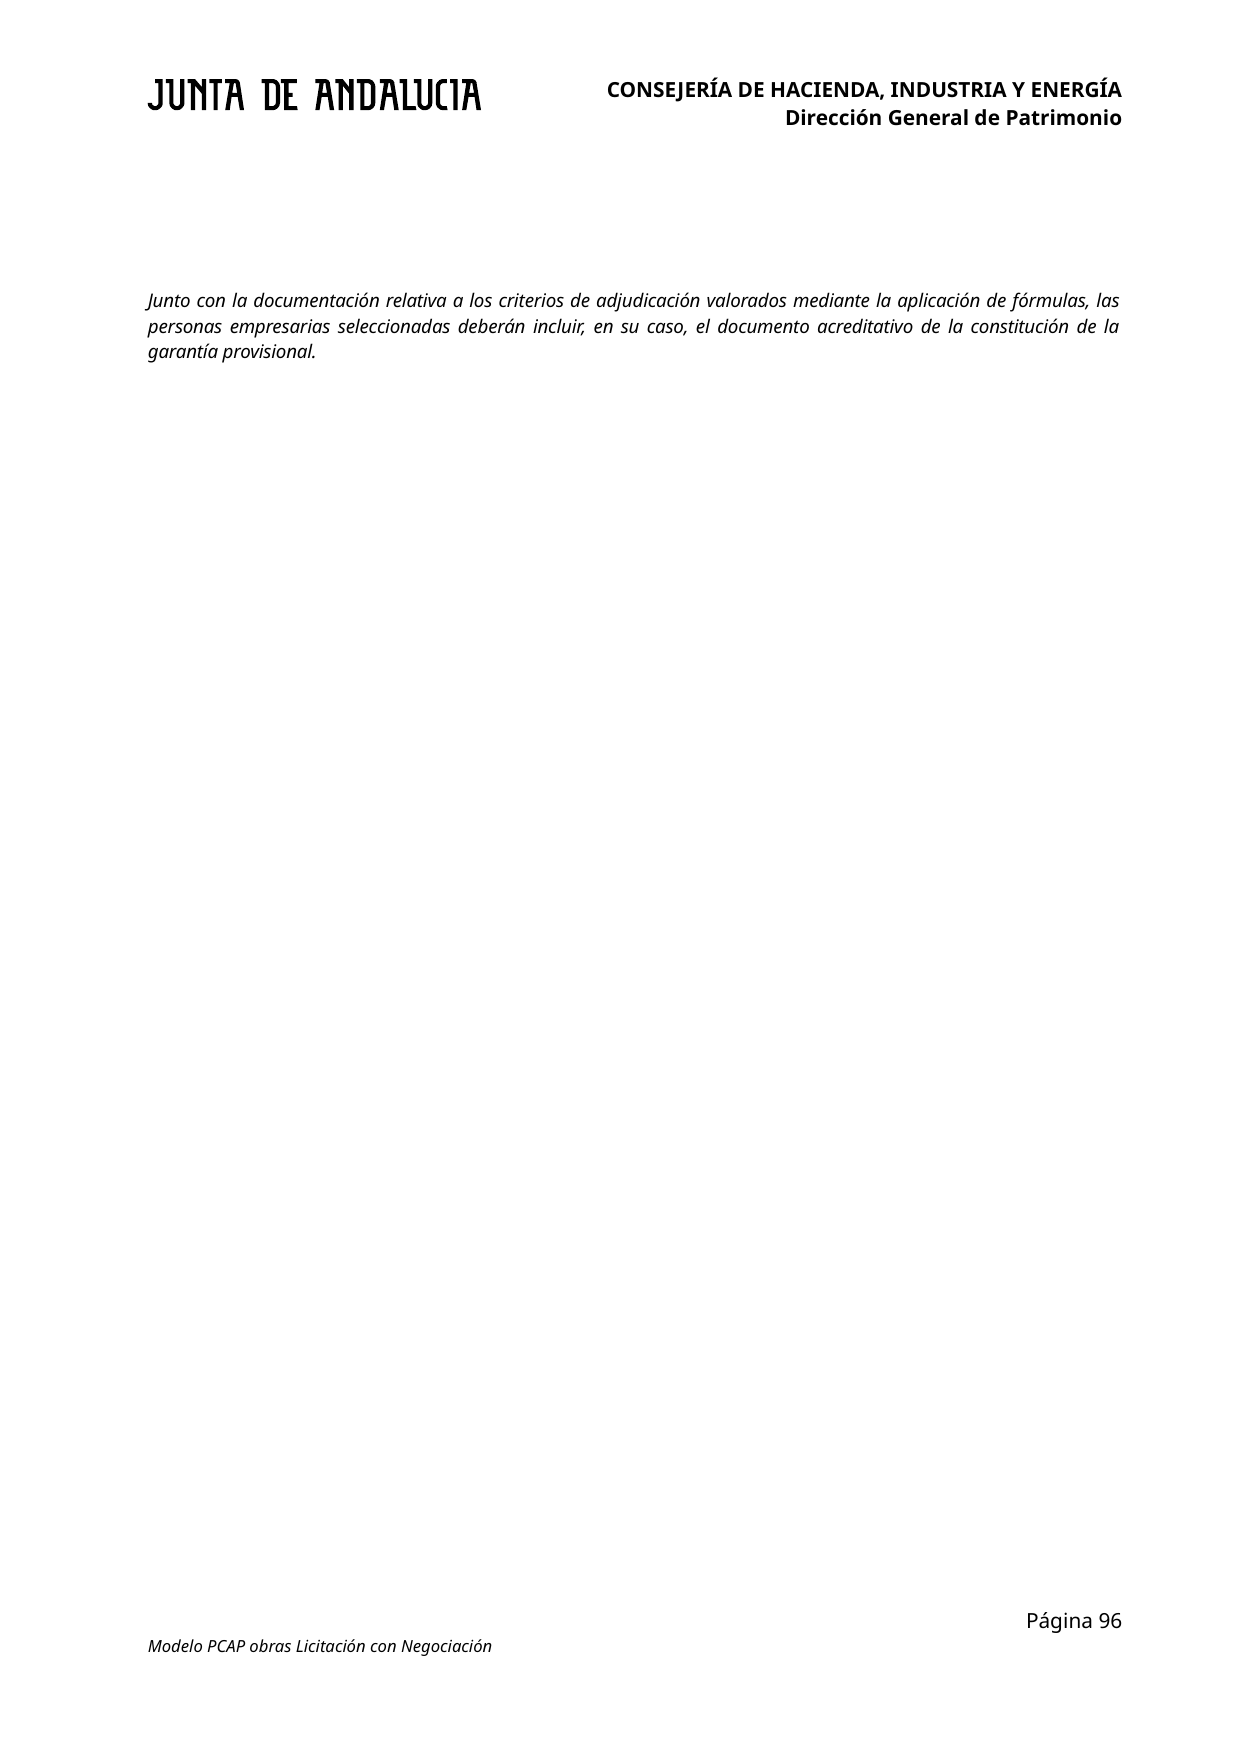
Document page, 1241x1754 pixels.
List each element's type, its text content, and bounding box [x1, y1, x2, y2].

text Junto con la documentación relativa a los criterios de adjudicación valorados mediante la aplicación de fórmulas, las personas empresarias seleccionadas deberán incluir, en su caso, el documento acreditativo de la constitución de la garantía provisional. [148, 287, 1122, 364]
